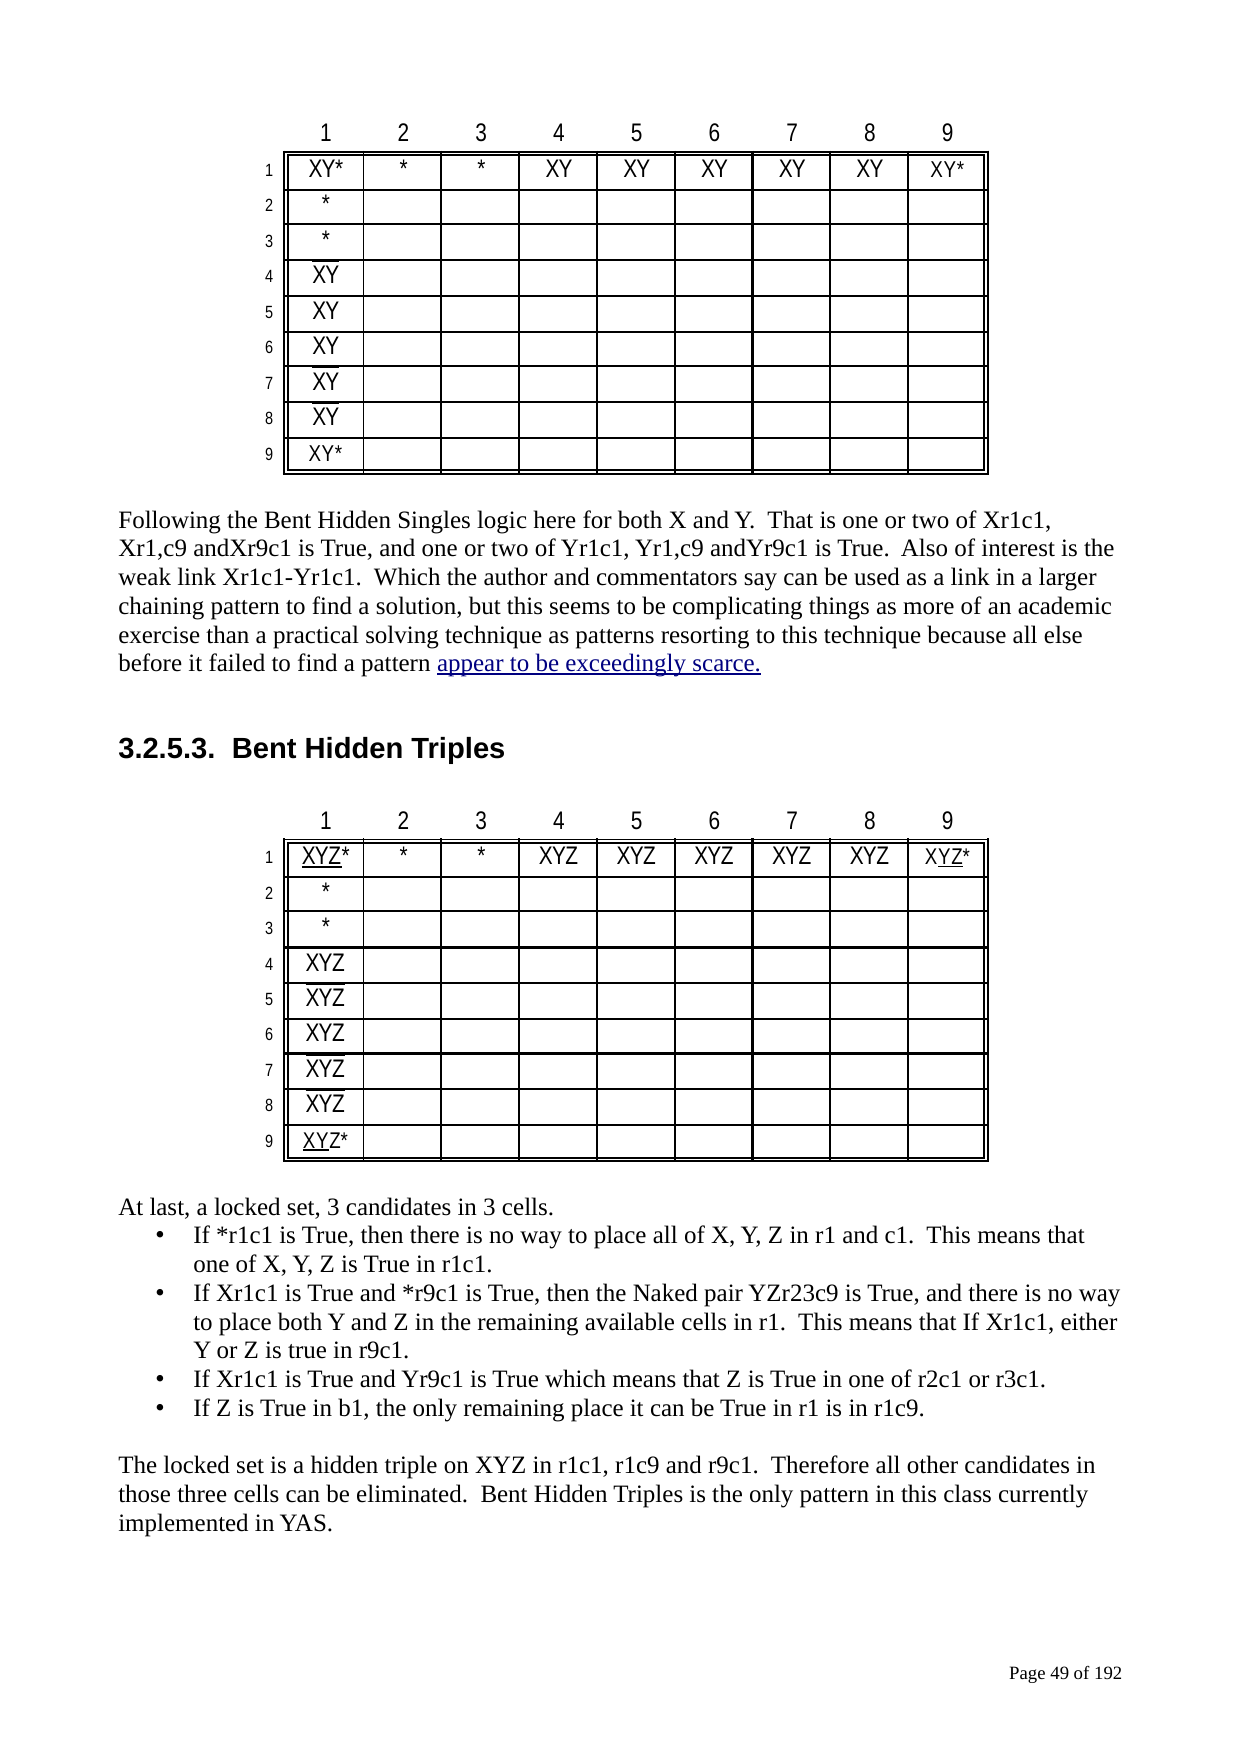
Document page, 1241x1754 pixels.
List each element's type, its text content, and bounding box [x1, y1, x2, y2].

text The locked set is a hidden triple on XYZ in r1c1, r1c9 and r9c1. Therefore all other candidates in those three cells can be eliminated. Bent Hidden Triples is the only pattern in this class currently implemented in YAS. [118, 1451, 1122, 1537]
list If Xr1c1 is True and *r9c1 is True, then the Naked pair YZr23c9 is True, and there is no way to place both Y and Z in the remaining available cells in r1. This means that If Xr1c1, either Y or Z is true in r9c1. [156, 1278, 1122, 1364]
list If Z is True in b1, the only remaining place it can be True in r1 is in r1c9. [156, 1393, 1122, 1422]
list If *r1c1 is True, then there is no way to place all of X, Y, Z in r1 and c1. This means that one of X, Y, Z is True in r1c1. [156, 1221, 1122, 1278]
text At last, a locked set, 3 candidates in 3 cells. [118, 1192, 1122, 1221]
text Following the Bent Hidden Singles logic here for both X and Y. That is one or two of Xr1c1, Xr1,c9 andXr9c1 is True, and one or two of Yr1c1, Yr1,c9 andYr9c1 is True. Also of interest is the weak link Xr1c1-Yr1c1. Which the author and commentators say can be used as a link in a larger chaining pattern to find a solution, but this seems to be complicating things as more of an academic exercise than a practical solving technique as patterns resorting to this technique because all else before it failed to find a pattern appear to be exceedingly scarce. [118, 505, 1122, 677]
list If Xr1c1 is True and Yr9c1 is True which means that Z is True in one of r2c1 or r3c1. [156, 1364, 1122, 1393]
subtitle Bent Hidden Triples [118, 731, 1122, 764]
